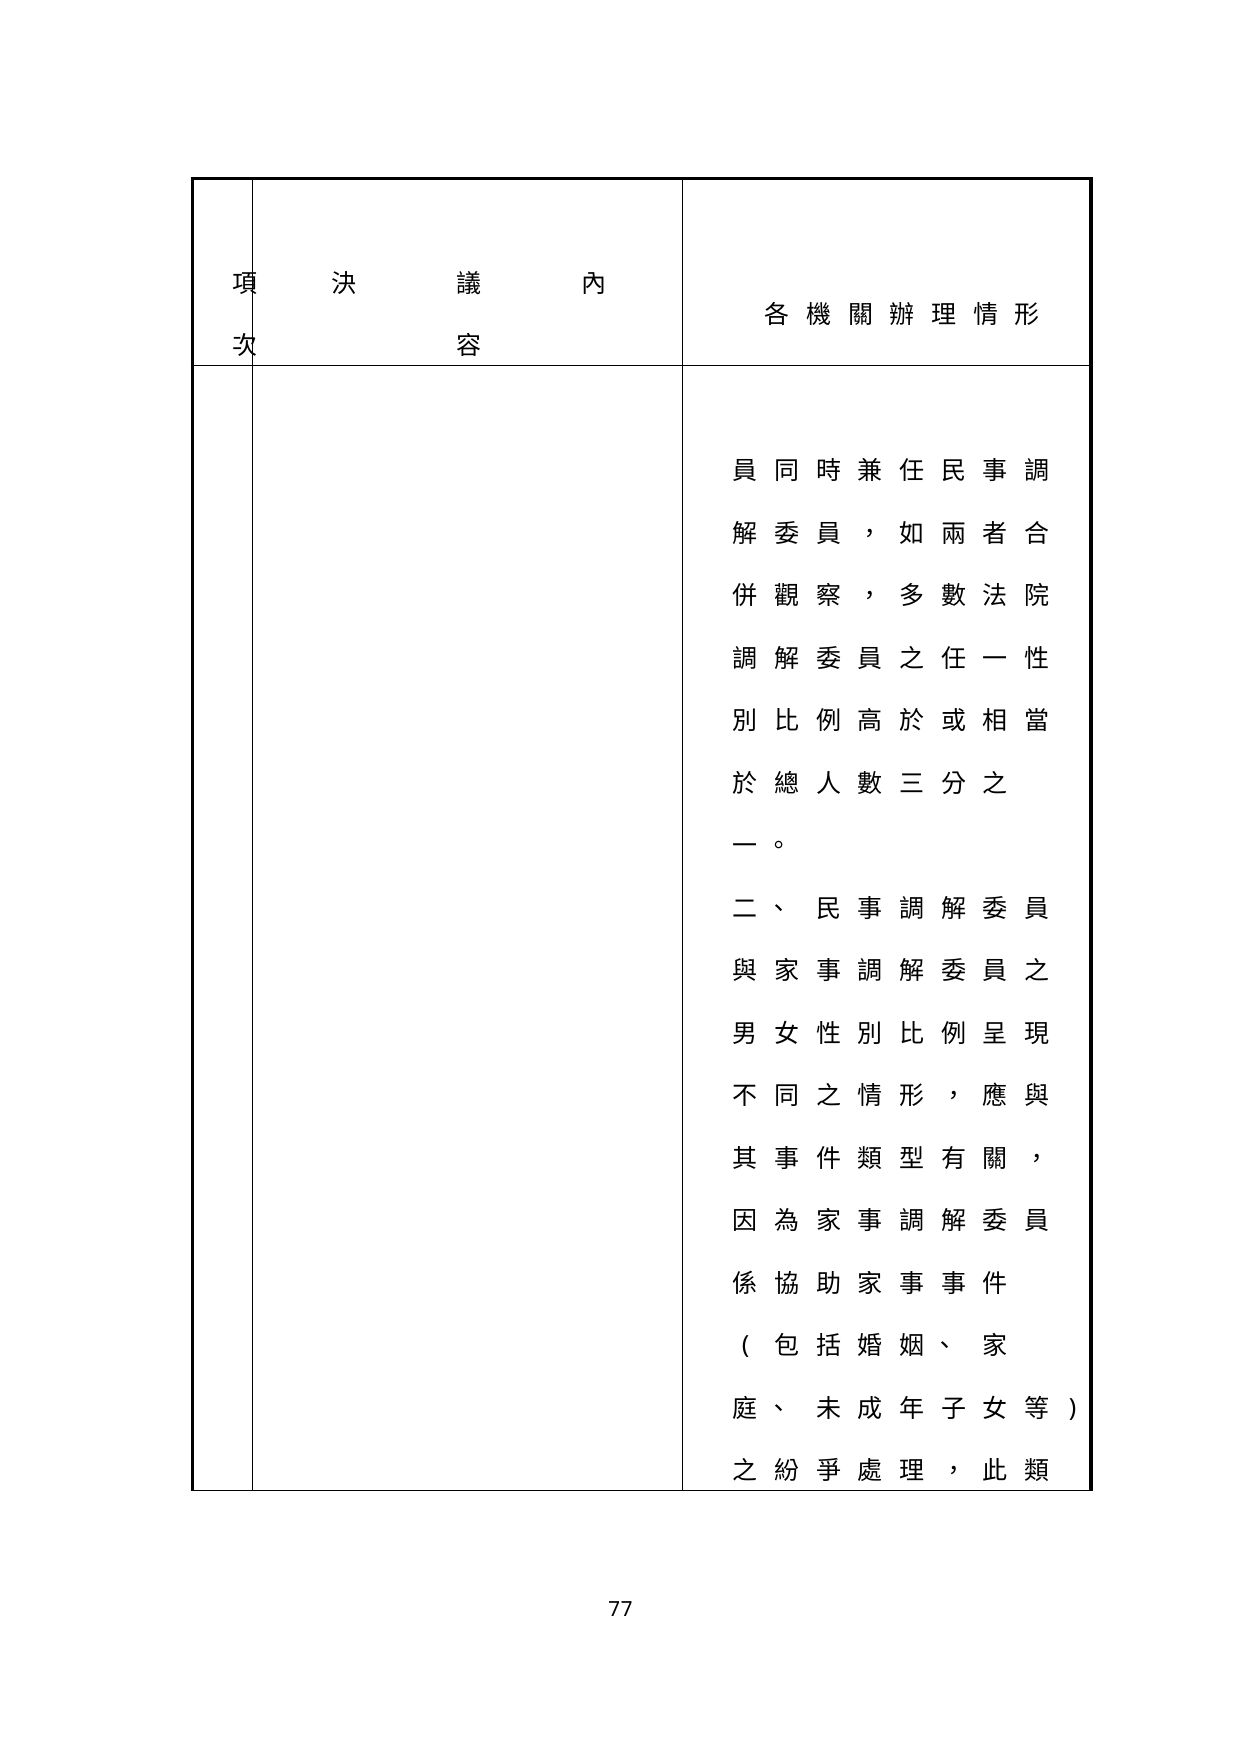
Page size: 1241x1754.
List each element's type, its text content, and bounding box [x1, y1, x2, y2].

table_header 決 議 內 容 [253, 180, 682, 365]
table_cell 22. [194, 366, 252, 1490]
table_header 項次 [194, 180, 252, 365]
table_cell [253, 366, 682, 1490]
table_cell 員同時兼任民事調解委員，如兩者合併觀察，多數法院調解委員之任一性別比例高於或相當於總人數三分之一。 二、民事調解委員與家事調解委員之男女性別比例呈現不同之情形，應與其事件類型有關，因為家事調解委員係協助家事事件(包括婚姻、家庭、未成年子女等)之紛爭處理，此類 [683, 366, 1089, 1490]
table_header 各機關辦理情形 [683, 180, 1089, 365]
